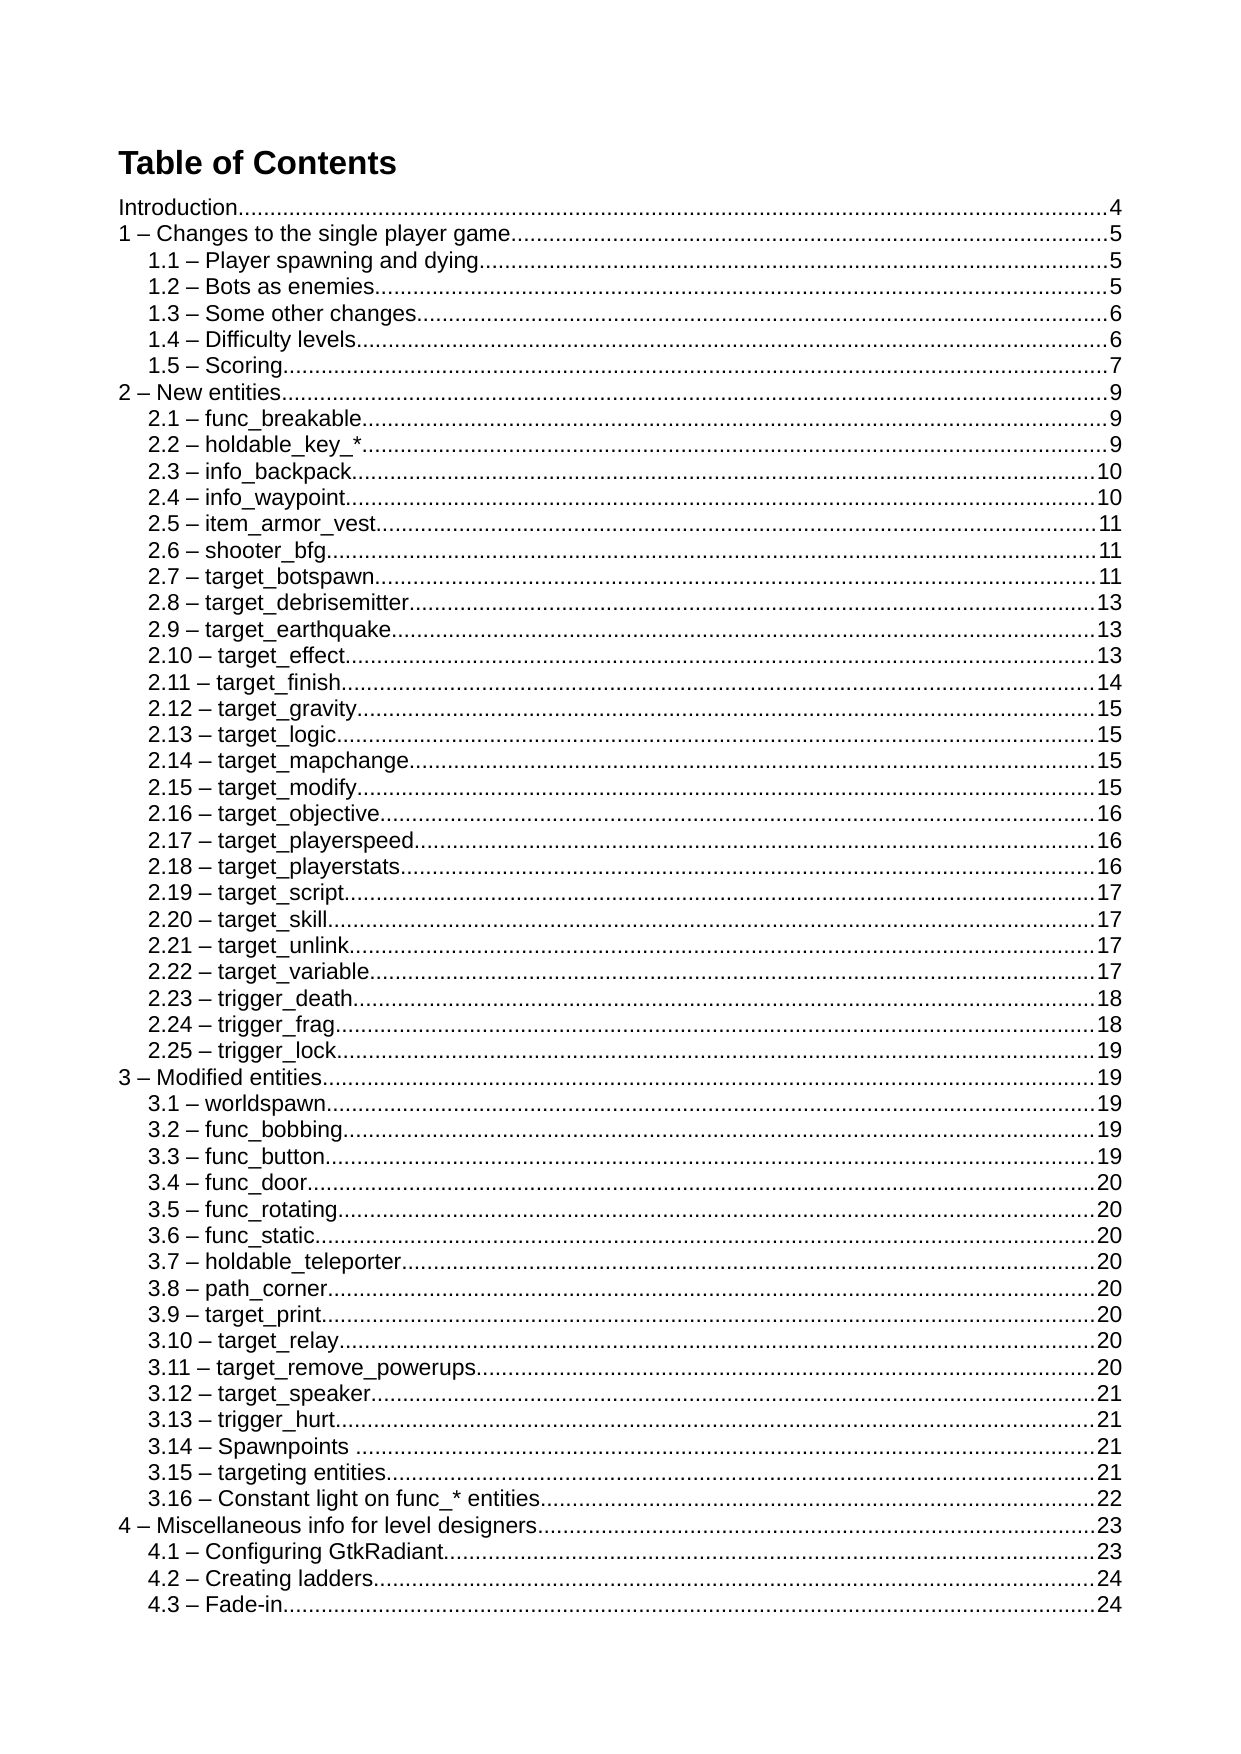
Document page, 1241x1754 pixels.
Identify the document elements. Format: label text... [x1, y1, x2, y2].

text 3.14 – Spawnpoints 21 [148, 1433, 1122, 1459]
text 2.21 – target_unlink 17 [148, 932, 1122, 958]
text 2.15 – target_modify 15 [148, 774, 1122, 800]
text 3.6 – func_static 20 [148, 1222, 1122, 1248]
text 3.5 – func_rotating 20 [148, 1196, 1122, 1222]
text 3.11 – target_remove_powerups 20 [148, 1354, 1122, 1380]
text 1 – Changes to the single player game 5 [118, 220, 1122, 247]
text 2.19 – target_script 17 [148, 879, 1122, 906]
text 2.24 – trigger_frag 18 [148, 1011, 1122, 1037]
text Introduction 4 [118, 194, 1122, 220]
text 4.3 – Fade-in 24 [148, 1591, 1122, 1617]
text 1.2 – Bots as enemies 5 [148, 273, 1122, 299]
text 2.8 – target_debrisemitter 13 [148, 589, 1122, 616]
text 3.13 – trigger_hurt 21 [148, 1406, 1122, 1433]
text 2.23 – trigger_death 18 [148, 985, 1122, 1011]
text 2.17 – target_playerspeed 16 [148, 827, 1122, 853]
text 3.1 – worldspawn 19 [148, 1090, 1122, 1116]
text 2.25 – trigger_lock 19 [148, 1037, 1122, 1064]
text 3.7 – holdable_teleporter 20 [148, 1248, 1122, 1274]
text 3.12 – target_speaker 21 [148, 1380, 1122, 1406]
text 1.3 – Some other changes 6 [148, 299, 1122, 326]
text 3.4 – func_door 20 [148, 1169, 1122, 1196]
text 2.6 – shooter_bfg 11 [148, 537, 1122, 563]
text 3.9 – target_print 20 [148, 1301, 1122, 1327]
text 2.9 – target_earthquake 13 [148, 616, 1122, 642]
text 2.11 – target_finish 14 [148, 668, 1122, 695]
text 4 – Miscellaneous info for level designers 23 [118, 1512, 1122, 1538]
text 2.1 – func_breakable 9 [148, 405, 1122, 431]
text 4.1 – Configuring GtkRadiant 23 [148, 1538, 1122, 1564]
text 1.5 – Scoring 7 [148, 352, 1122, 378]
text 2.2 – holdable_key_* 9 [148, 431, 1122, 458]
text 2.10 – target_effect 13 [148, 642, 1122, 668]
text 2.12 – target_gravity 15 [148, 695, 1122, 721]
text 3 – Modified entities 19 [118, 1064, 1122, 1090]
text 2.3 – info_backpack 10 [148, 458, 1122, 484]
subtitle Table of Contents [118, 143, 1122, 182]
text 2.5 – item_armor_vest 11 [148, 510, 1122, 537]
text 2.16 – target_objective 16 [148, 800, 1122, 827]
text 2.13 – target_logic 15 [148, 721, 1122, 747]
text 2.18 – target_playerstats 16 [148, 853, 1122, 879]
text 4.2 – Creating ladders 24 [148, 1564, 1122, 1591]
text 1.1 – Player spawning and dying 5 [148, 247, 1122, 273]
text 3.10 – target_relay 20 [148, 1327, 1122, 1354]
text 2.22 – target_variable 17 [148, 958, 1122, 985]
text 2.14 – target_mapchange 15 [148, 747, 1122, 774]
text 3.2 – func_bobbing 19 [148, 1116, 1122, 1143]
text 3.16 – Constant light on func_* entities 22 [148, 1485, 1122, 1512]
text 3.3 – func_button 19 [148, 1143, 1122, 1169]
text 2.7 – target_botspawn 11 [148, 563, 1122, 589]
text 3.15 – targeting entities 21 [148, 1459, 1122, 1485]
text 1.4 – Difficulty levels 6 [148, 326, 1122, 352]
text 2 – New entities 9 [118, 378, 1122, 405]
text 3.8 – path_corner 20 [148, 1274, 1122, 1301]
text 2.20 – target_skill 17 [148, 906, 1122, 932]
text 2.4 – info_waypoint 10 [148, 484, 1122, 510]
